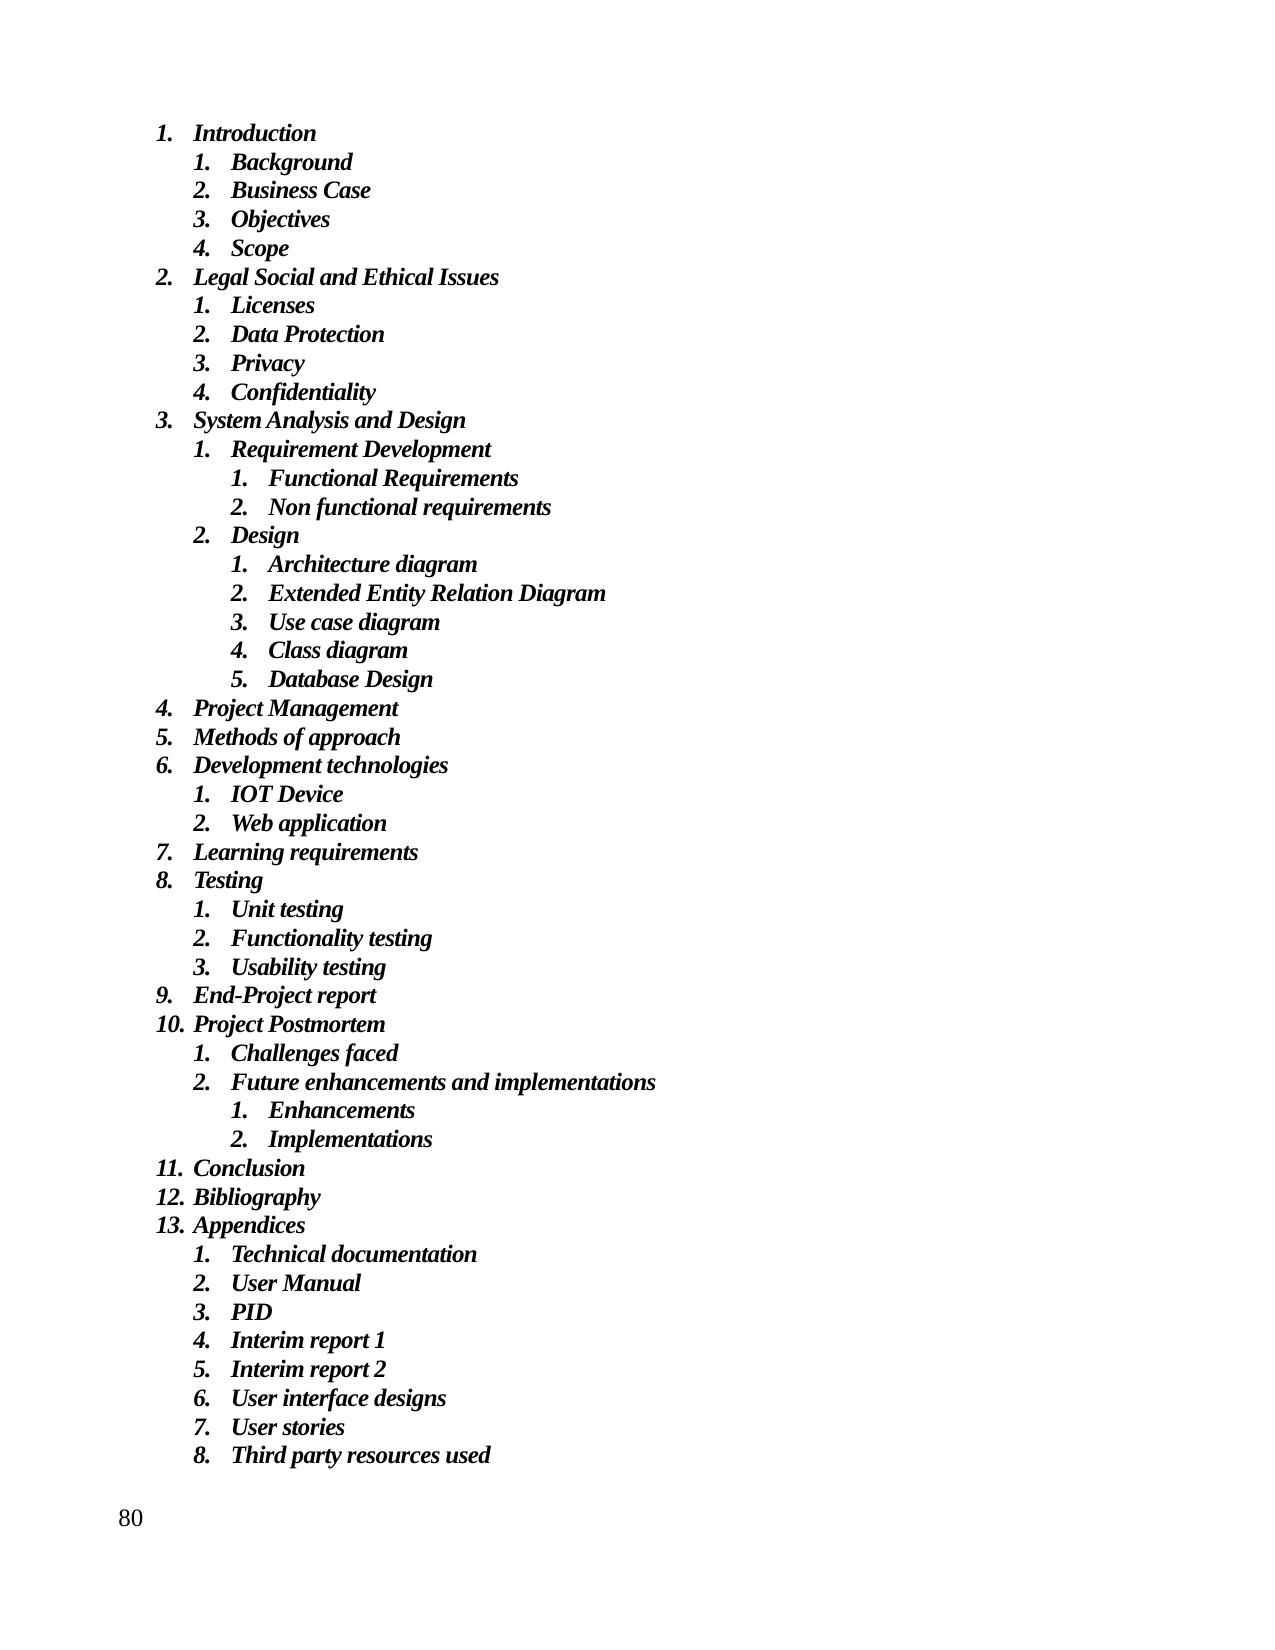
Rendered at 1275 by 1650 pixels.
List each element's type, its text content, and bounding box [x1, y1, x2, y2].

list Learning requirements [156, 837, 1157, 866]
list Appendices [156, 1211, 1157, 1239]
list Confidentiality [193, 377, 1157, 406]
list Business Case [193, 176, 1157, 204]
list Requirement Development [193, 434, 1157, 463]
list Extended Entity Relation Diagram [231, 578, 1157, 607]
list Future enhancements and implementations [193, 1067, 1157, 1096]
list Technical documentation [193, 1239, 1157, 1268]
list Class diagram [231, 636, 1157, 664]
list Objectives [193, 204, 1157, 233]
list Challenges faced [193, 1038, 1157, 1067]
list Project Management [156, 693, 1157, 722]
list User Manual [193, 1268, 1157, 1297]
list User stories [193, 1412, 1157, 1441]
list Conclusion [156, 1153, 1157, 1182]
list Licenses [193, 291, 1157, 319]
list Methods of approach [156, 722, 1157, 751]
list Legal Social and Ethical Issues [156, 262, 1157, 291]
list Use case diagram [231, 607, 1157, 636]
list Background [193, 147, 1157, 176]
list Interim report 1 [193, 1326, 1157, 1354]
list Architecture diagram [231, 549, 1157, 578]
list System Analysis and Design [156, 406, 1157, 434]
list Privacy [193, 348, 1157, 377]
list Functional Requirements [231, 463, 1157, 492]
list End-Project report [156, 981, 1157, 1009]
list Data Protection [193, 319, 1157, 348]
list Non functional requirements [231, 492, 1157, 521]
list Introduction [156, 118, 1157, 147]
list Implementations [231, 1124, 1157, 1153]
list Bibliography [156, 1182, 1157, 1211]
list Usability testing [193, 952, 1157, 981]
list Testing [156, 866, 1157, 894]
list User interface designs [193, 1383, 1157, 1412]
list IOT Device [193, 779, 1157, 808]
list Unit testing [193, 894, 1157, 923]
list Database Design [231, 664, 1157, 693]
list Scope [193, 233, 1157, 262]
list Project Postmortem [156, 1009, 1157, 1038]
list Development technologies [156, 751, 1157, 779]
list Third party resources used [193, 1441, 1157, 1469]
list Functionality testing [193, 923, 1157, 952]
list Design [193, 521, 1157, 549]
list Enhancements [231, 1096, 1157, 1124]
list Interim report 2 [193, 1354, 1157, 1383]
list PID [193, 1297, 1157, 1326]
list Web application [193, 808, 1157, 837]
